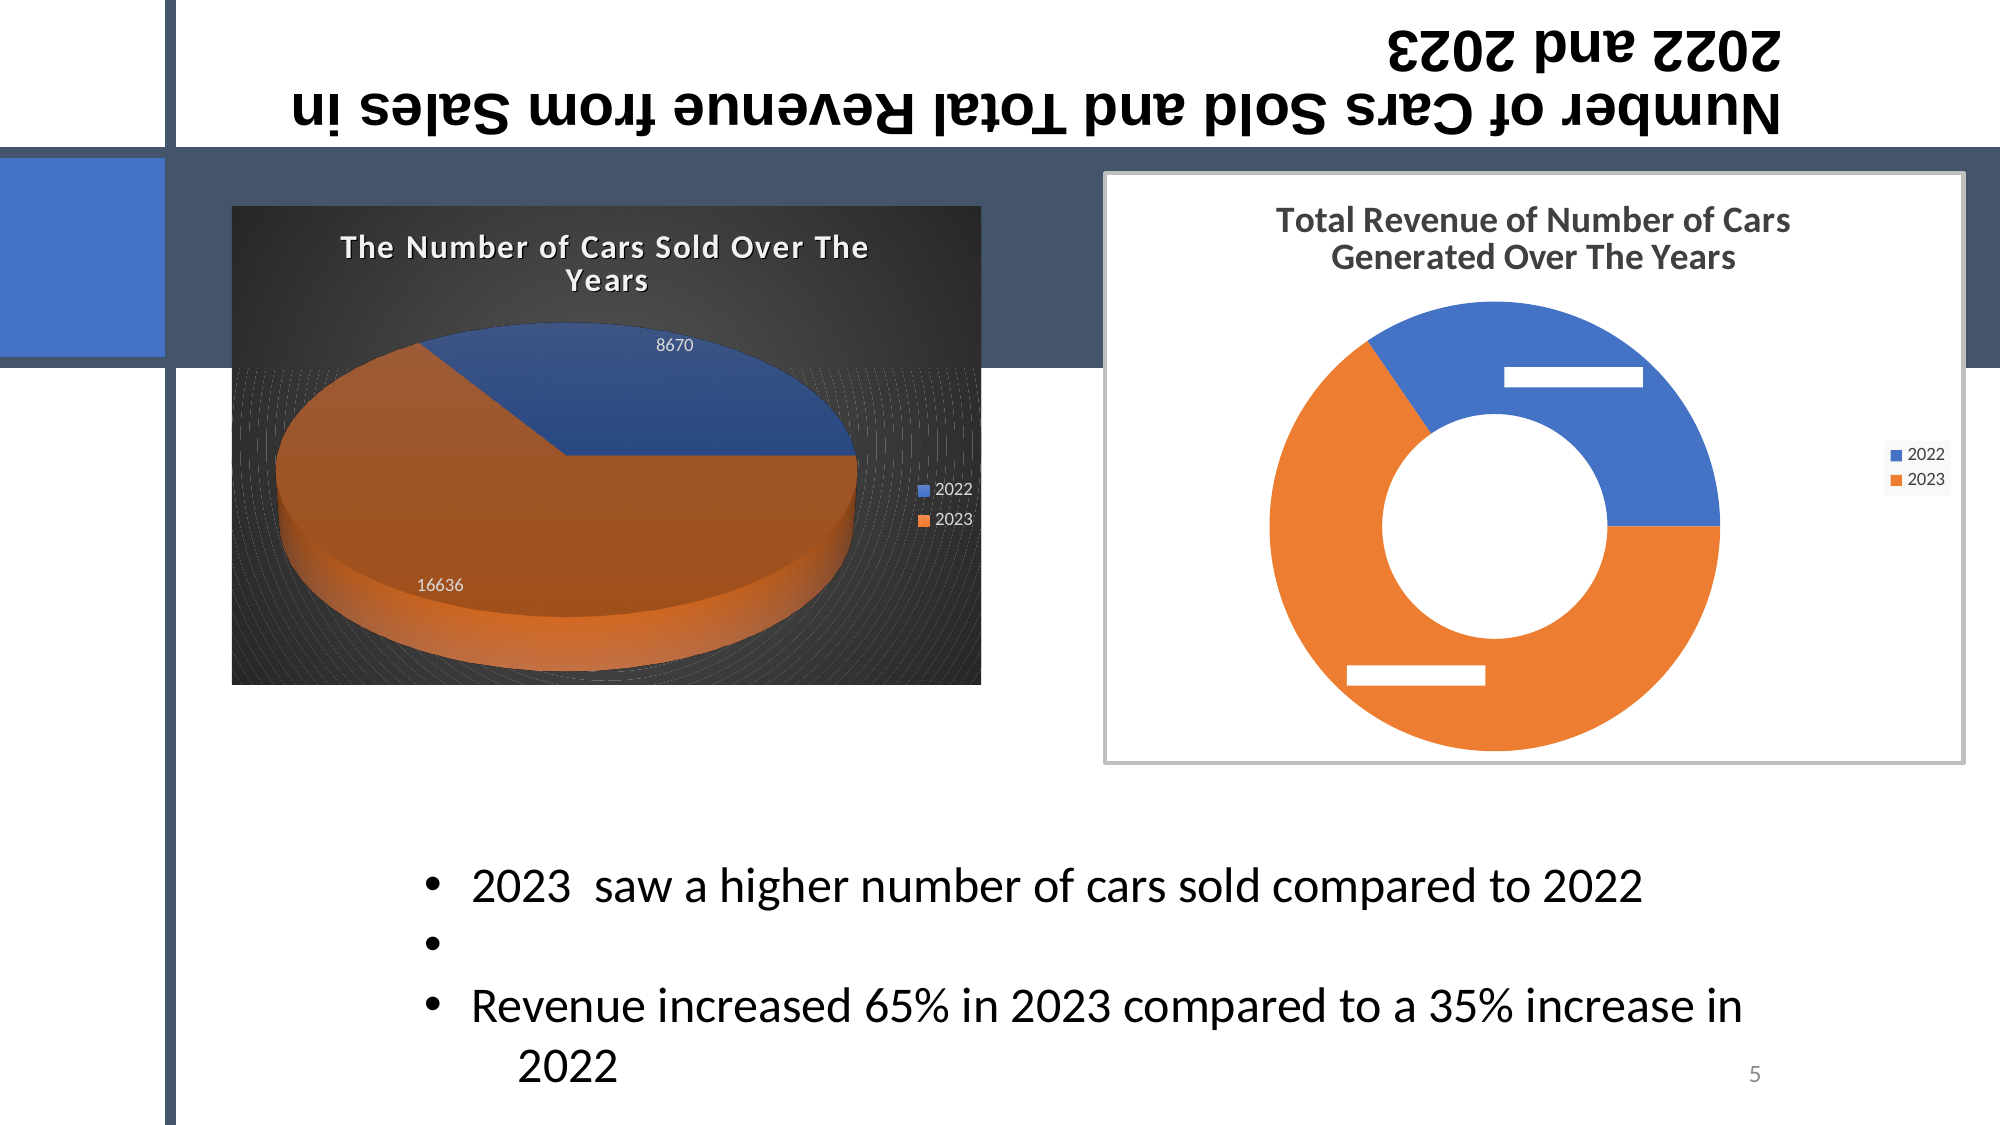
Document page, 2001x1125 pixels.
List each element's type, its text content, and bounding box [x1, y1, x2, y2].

chart [1103, 171, 1966, 766]
chart [231, 206, 982, 685]
text_box 2023 saw a higher number of cars sold compared to 2022 Revenue increased 65% in 2023 compared to a 35% increase in 2022 [409, 845, 1797, 1103]
title Number of Cars Sold and Total Revenue from Sales in 2022 and 2023 [246, 45, 1797, 153]
text_box 4 [1733, 1035, 1895, 1111]
